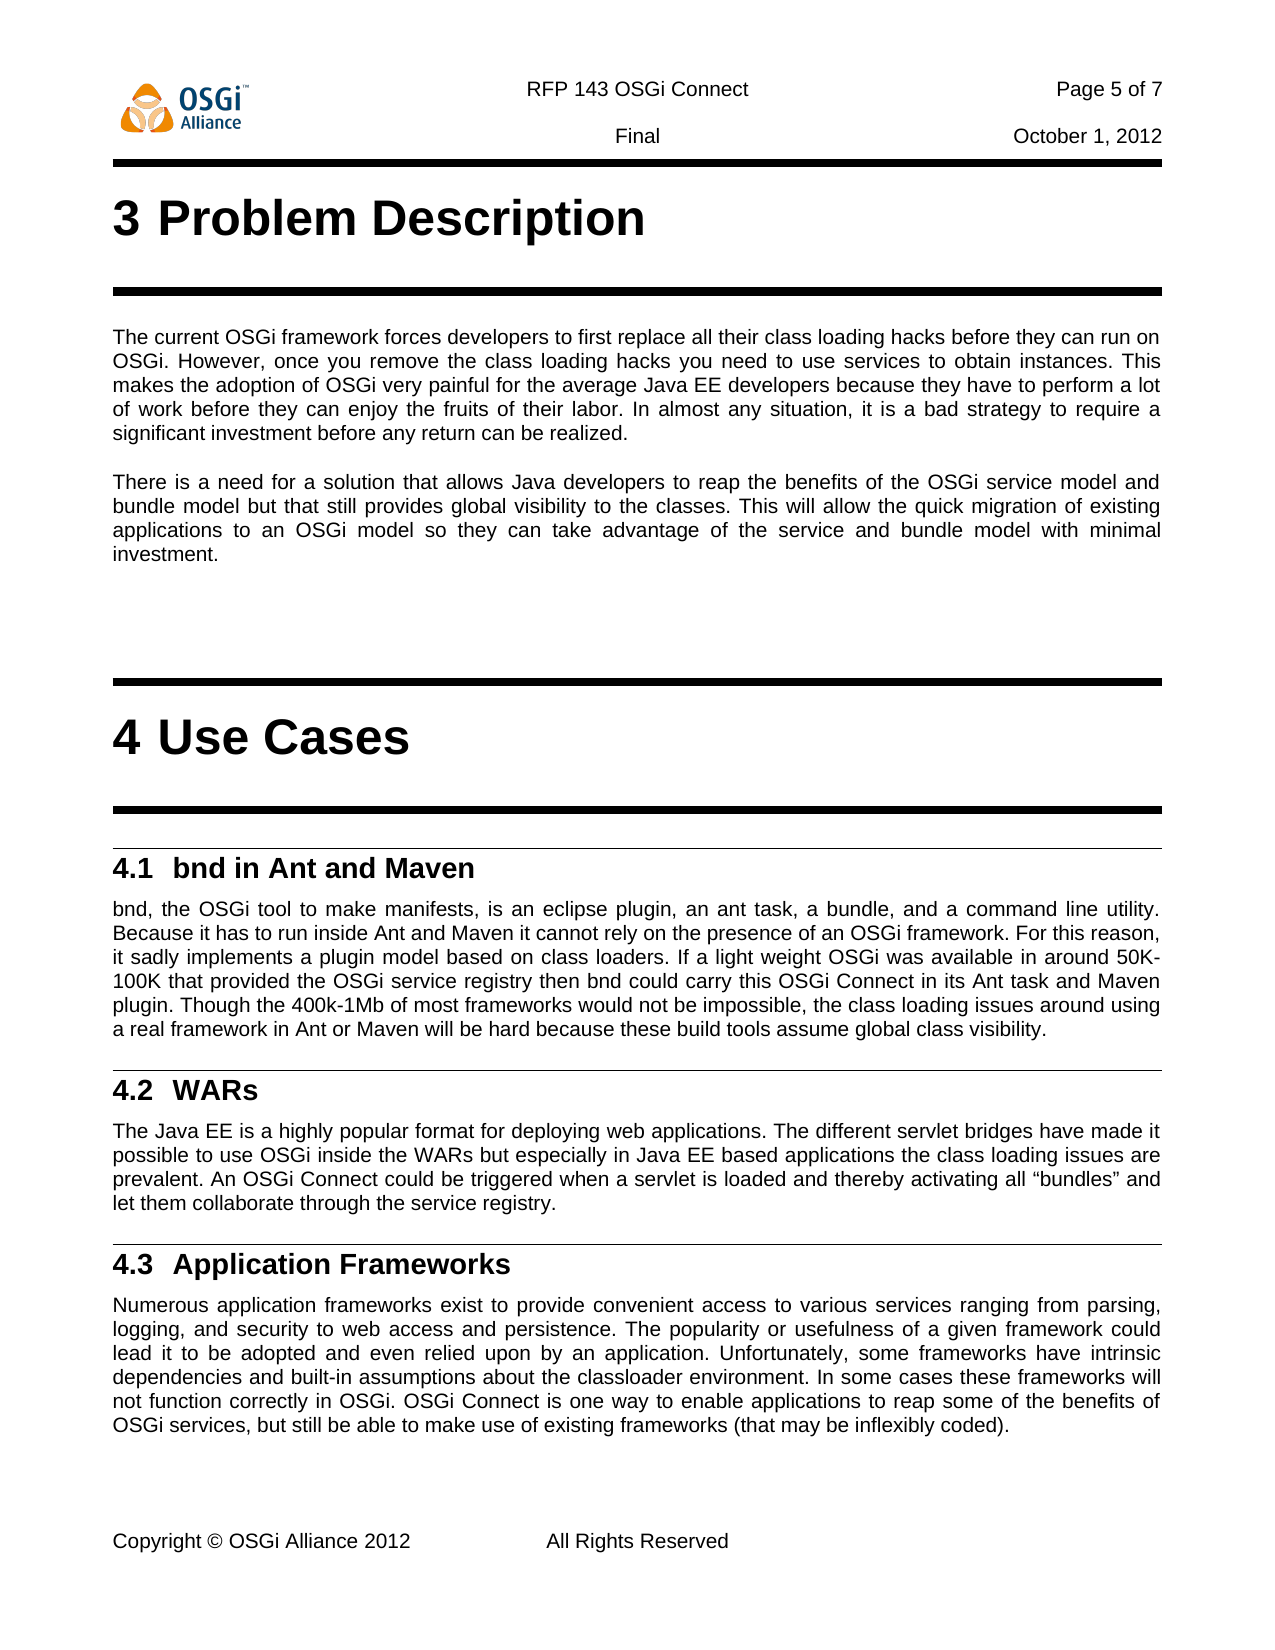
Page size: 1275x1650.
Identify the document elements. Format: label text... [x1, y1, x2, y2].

subtitle WARs [112, 1071, 1162, 1107]
subtitle Application Frameworks [112, 1245, 1162, 1281]
subtitle Problem Description [112, 160, 1162, 296]
subtitle bnd in Ant and Maven [112, 849, 1162, 884]
text Numerous application frameworks exist to provide convenient access to various services ranging from parsing, logging, and security to web access and persistence. The popularity or usefulness of a given framework could lead it to be adopted and even relied upon by an application. Unfortunately, some frameworks have intrinsic dependencies and built-in assumptions about the classloader environment. In some cases these frameworks will not function correctly in OSGi. OSGi Connect is one way to enable applications to reap some of the benefits of OSGi services, but still be able to make use of existing frameworks (that may be inflexibly coded). [112, 1293, 1162, 1437]
text The Java EE is a highly popular format for deploying web applications. The different servlet bridges have made it possible to use OSGi inside the WARs but especially in Java EE based applications the class loading issues are prevalent. An OSGi Connect could be triggered when a servlet is loaded and thereby activating all “bundles” and let them collaborate through the service registry. [112, 1119, 1162, 1215]
subtitle Use Cases [112, 679, 1162, 814]
text The current OSGi framework forces developers to first replace all their class loading hacks before they can run on OSGi. However, once you remove the class loading hacks you need to use services to obtain instances. This makes the adoption of OSGi very painful for the average Java EE developers because they have to perform a lot of work before they can enjoy the fruits of their labor. In almost any situation, it is a bad strategy to require a significant investment before any return can be realized. [112, 325, 1162, 444]
text bnd, the OSGi tool to make manifests, is an eclipse plugin, an ant task, a bundle, and a command line utility. Because it has to run inside Ant and Maven it cannot rely on the presence of an OSGi framework. For this reason, it sadly implements a plugin model based on class loaders. If a light weight OSGi was available in around 50K-100K that provided the OSGi service registry then bnd could carry this OSGi Connect in its Ant task and Maven plugin. Though the 400k-1Mb of most frameworks would not be impossible, the class loading issues around using a real framework in Ant or Maven will be hard because these build tools assume global class visibility. [112, 897, 1162, 1041]
picture [113, 76, 257, 140]
text There is a need for a solution that allows Java developers to reap the benefits of the OSGi service model and bundle model but that still provides global visibility to the classes. This will allow the quick migration of existing applications to an OSGi model so they can take advantage of the service and bundle model with minimal investment. [112, 469, 1162, 565]
